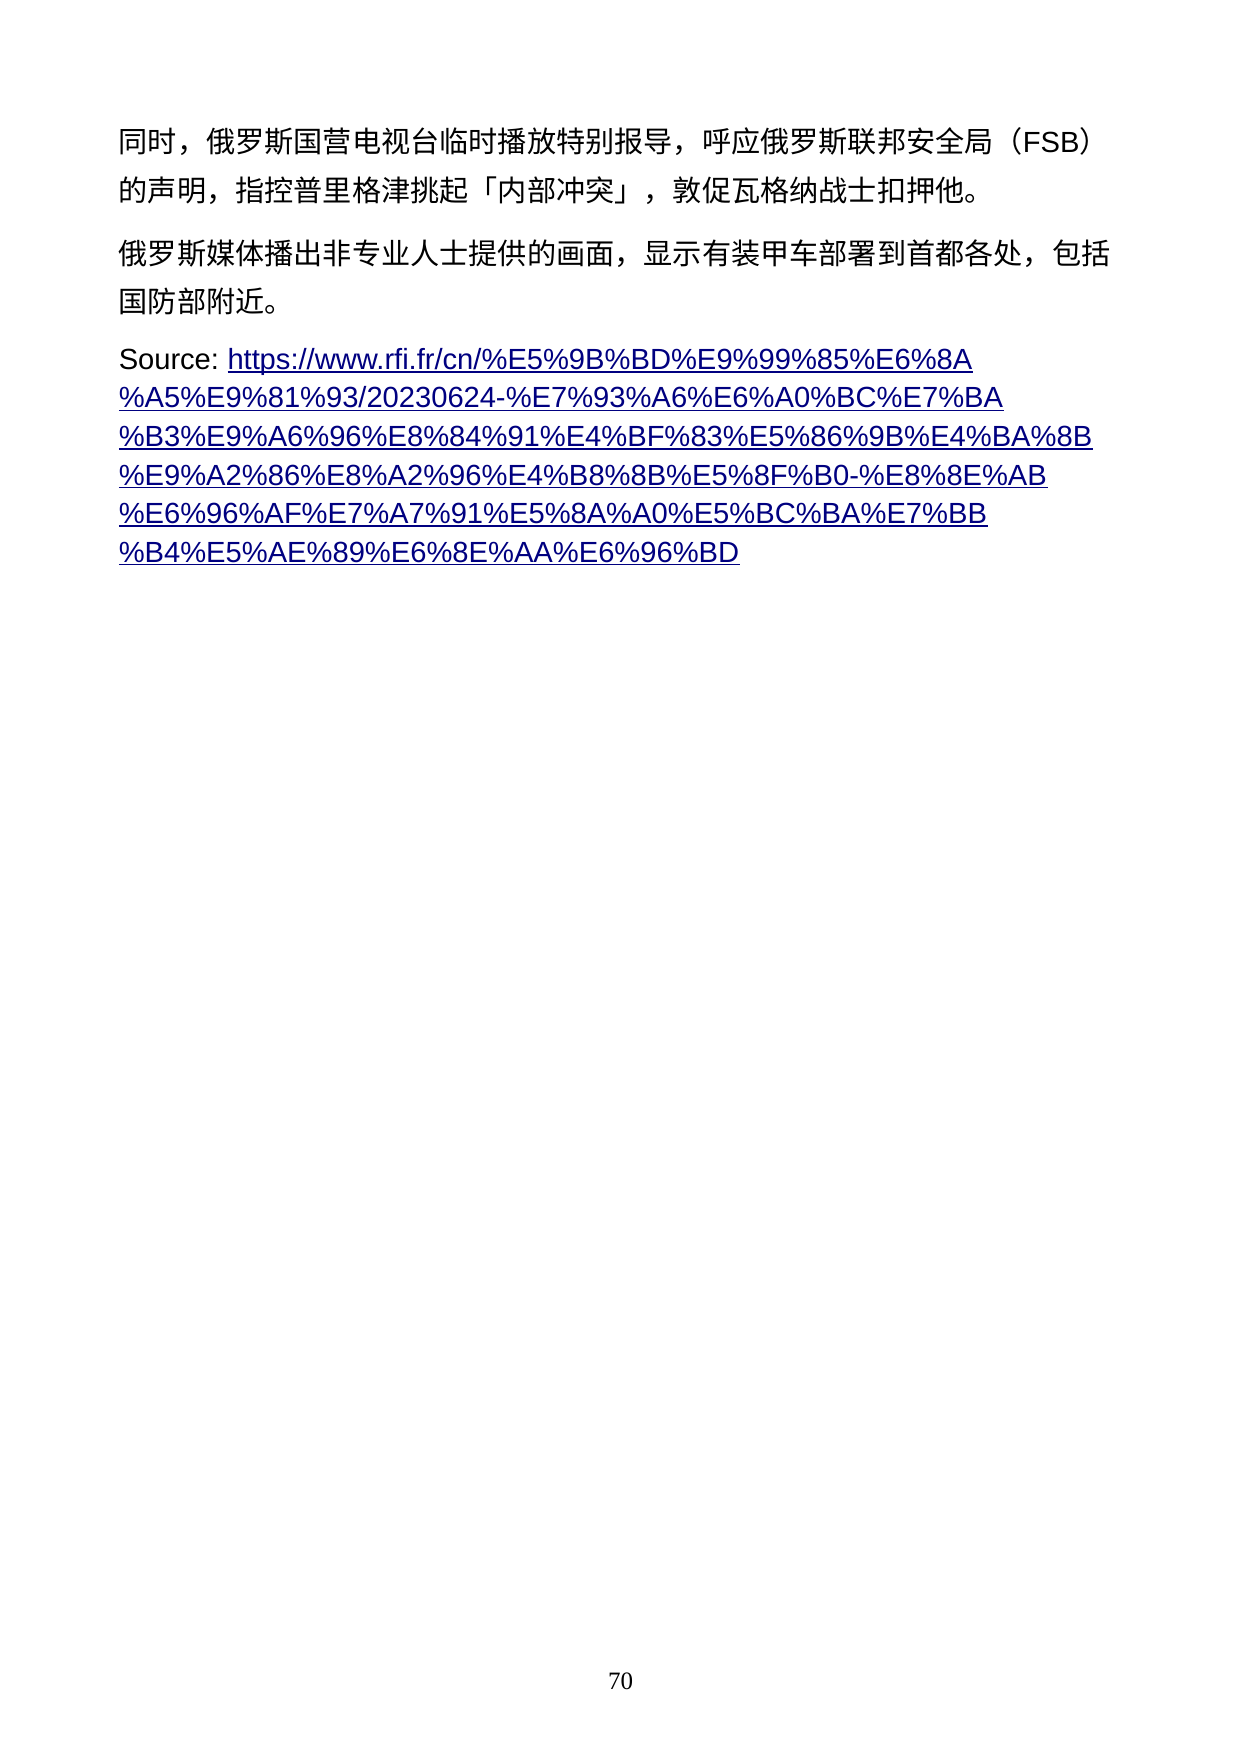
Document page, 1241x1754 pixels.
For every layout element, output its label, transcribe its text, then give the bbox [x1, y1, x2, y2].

text 俄罗斯媒体播出非专业人士提供的画面，显示有装甲车部署到首都各处，包括国防部附近。 [118, 230, 1122, 321]
text 同时，俄罗斯国营电视台临时播放特别报导，呼应俄罗斯联邦安全局（FSB）的声明，指控普里格津挑起「内部冲突」，敦促瓦格纳战士扣押他。 [118, 118, 1122, 209]
text Source: https://www.rfi.fr/cn/%E5%9B%BD%E9%99%85%E6%8A%A5%E9%81%93/20230624-%E7%93%A6%E6%A0%BC%E7%BA%B3%E9%A6%96%E8%84%91%E4%BF%83%E5%86%9B%E4%BA%8B%E9%A2%86%E8%A2%96%E4%B8%8B%E5%8F%B0-%E8%8E%AB%E6%96%AF%E7%A7%91%E5%8A%A0%E5%BC%BA%E7%BB%B4%E5%AE%89%E6%8E%AA%E6%96%BD [118, 342, 1122, 568]
